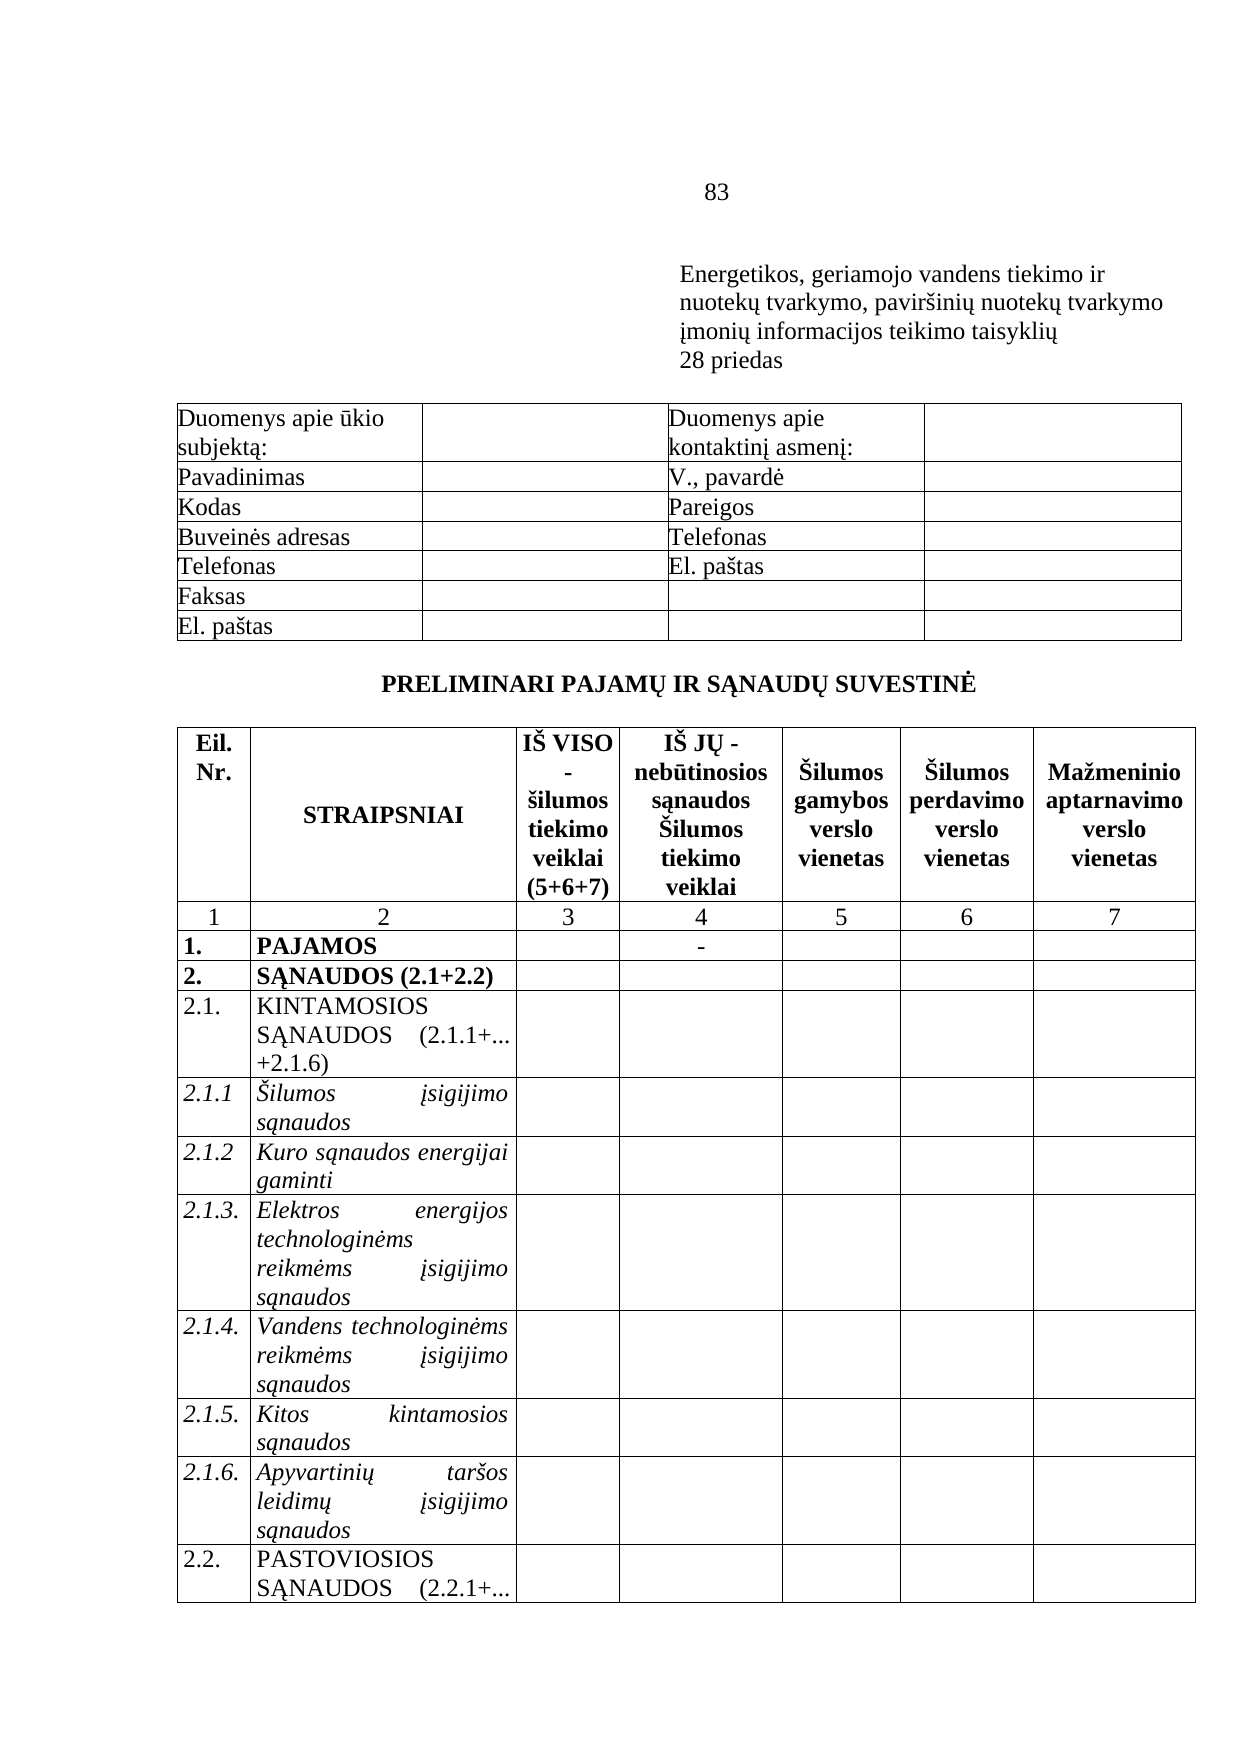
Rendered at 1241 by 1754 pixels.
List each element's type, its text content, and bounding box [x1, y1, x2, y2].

table_cell Apyvartinių taršos leidimų įsigijimo sąnaudos [251, 1457, 516, 1543]
table_cell [1034, 1545, 1195, 1602]
table_cell 2.1. [178, 991, 250, 1077]
table_cell [901, 1399, 1033, 1456]
table_cell [1034, 1195, 1195, 1310]
table_cell 2.1.5. [178, 1399, 250, 1456]
table_cell [783, 1545, 900, 1602]
table_cell PAJAMOS [251, 931, 516, 960]
table_cell PASTOVIOSIOS SĄNAUDOS (2.2.1+... [251, 1545, 516, 1602]
table_cell [1034, 1457, 1195, 1543]
table_cell [423, 522, 668, 550]
table_cell [783, 1078, 900, 1136]
table_cell [901, 1457, 1033, 1543]
table_cell Telefonas [669, 522, 924, 550]
table_cell [783, 1457, 900, 1543]
table_cell 2. [178, 961, 250, 990]
table_cell [925, 522, 1181, 550]
table_cell [783, 1195, 900, 1310]
table_cell Buveinės adresas [178, 522, 422, 550]
table_cell [517, 991, 619, 1077]
table_cell 4 [620, 902, 782, 930]
table_cell 1 [178, 902, 250, 930]
table_cell [517, 1195, 619, 1310]
text 28 priedas [679, 345, 1181, 374]
table_cell [1034, 1399, 1195, 1456]
table_header Šilumos perdavimo verslo vienetas [901, 728, 1033, 901]
table_cell [669, 611, 924, 640]
table_cell [620, 991, 782, 1077]
table_cell El. paštas [669, 551, 924, 580]
table_cell [517, 931, 619, 960]
table_cell 7 [1034, 902, 1195, 930]
table_cell [925, 462, 1181, 491]
table_cell 2.1.3. [178, 1195, 250, 1310]
table_cell [925, 551, 1181, 580]
table_cell [925, 492, 1181, 521]
table_cell [925, 581, 1181, 610]
text PRELIMINARI PAJAMŲ IR SĄNAUDŲ SUVESTINĖ [177, 669, 1181, 698]
table_cell 5 [783, 902, 900, 930]
table_cell [517, 1457, 619, 1543]
table_cell Kitos kintamosios sąnaudos [251, 1399, 516, 1456]
table_cell [620, 1457, 782, 1543]
table_cell [423, 581, 668, 610]
table_cell [517, 1545, 619, 1602]
table_header Duomenys apie ūkio subjektą: [178, 404, 422, 461]
table_header Duomenys apie kontaktinį asmenį: [669, 404, 924, 461]
table_cell [1034, 931, 1195, 960]
table_cell [901, 1311, 1033, 1398]
table_cell [517, 1078, 619, 1136]
table_cell [901, 1137, 1033, 1194]
text Energetikos, geriamojo vandens tiekimo ir nuotekų tvarkymo, paviršinių nuotekų tvarkymo įmonių informacijos teikimo taisyklių [679, 259, 1181, 345]
table_cell [901, 1545, 1033, 1602]
table_cell Kodas [178, 492, 422, 521]
table_cell SĄNAUDOS (2.1+2.2) [251, 961, 516, 990]
table_cell El. paštas [178, 611, 422, 640]
table_cell [620, 1137, 782, 1194]
table_cell [901, 1195, 1033, 1310]
table_cell [423, 611, 668, 640]
table_cell Faksas [178, 581, 422, 610]
table_cell [783, 1311, 900, 1398]
table_cell 2.1.2 [178, 1137, 250, 1194]
table_cell [1034, 1311, 1195, 1398]
table_header [423, 404, 668, 461]
table_cell 2.1.1 [178, 1078, 250, 1136]
table_cell [423, 551, 668, 580]
table_cell [783, 1399, 900, 1456]
table_cell Kuro sąnaudos energijai gaminti [251, 1137, 516, 1194]
table_cell [517, 1399, 619, 1456]
table_cell [783, 1137, 900, 1194]
table_cell Pareigos [669, 492, 924, 521]
table_cell Vandens technologinėms reikmėms įsigijimo sąnaudos [251, 1311, 516, 1398]
table_cell [1034, 1078, 1195, 1136]
table_cell [669, 581, 924, 610]
table_cell 2.2. [178, 1545, 250, 1602]
table_header STRAIPSNIAI [251, 728, 516, 901]
table_cell [620, 1311, 782, 1398]
table_cell 2.1.6. [178, 1457, 250, 1543]
table_cell [783, 961, 900, 990]
table_header [925, 404, 1181, 461]
table_cell 2 [251, 902, 516, 930]
table_header IŠ VISO - šilumos tiekimo veiklai (5+6+7) [517, 728, 619, 901]
table_cell Elektros energijos technologinėms reikmėms įsigijimo sąnaudos [251, 1195, 516, 1310]
table_cell [901, 991, 1033, 1077]
table_cell [517, 1137, 619, 1194]
table_cell - [620, 931, 782, 960]
table_cell [620, 1195, 782, 1310]
table_cell [783, 931, 900, 960]
table_cell [517, 1311, 619, 1398]
table_header Mažmeninio aptarnavimo verslo vienetas [1034, 728, 1195, 901]
table_cell [620, 1078, 782, 1136]
table_cell [901, 961, 1033, 990]
table_cell [1034, 1137, 1195, 1194]
table_header Šilumos gamybos verslo vienetas [783, 728, 900, 901]
table_cell [783, 991, 900, 1077]
table_cell [620, 1545, 782, 1602]
table_cell KINTAMOSIOS SĄNAUDOS (2.1.1+...+2.1.6) [251, 991, 516, 1077]
table_cell [1034, 991, 1195, 1077]
table_cell [901, 931, 1033, 960]
table_cell [1034, 961, 1195, 990]
table_cell 2.1.4. [178, 1311, 250, 1398]
table_header Eil. Nr. [178, 728, 250, 901]
table_cell Telefonas [178, 551, 422, 580]
table_cell Pavadinimas [178, 462, 422, 491]
table_cell [423, 462, 668, 491]
table_cell [925, 611, 1181, 640]
table_cell [423, 492, 668, 521]
table_cell V., pavardė [669, 462, 924, 491]
table_cell [901, 1078, 1033, 1136]
table_cell Šilumos įsigijimo sąnaudos [251, 1078, 516, 1136]
table_cell 1. [178, 931, 250, 960]
table_cell 3 [517, 902, 619, 930]
table_cell [517, 961, 619, 990]
table_cell 6 [901, 902, 1033, 930]
table_header IŠ JŲ - nebūtinosios sąnaudos Šilumos tiekimo veiklai [620, 728, 782, 901]
table_cell [620, 961, 782, 990]
table_cell [620, 1399, 782, 1456]
